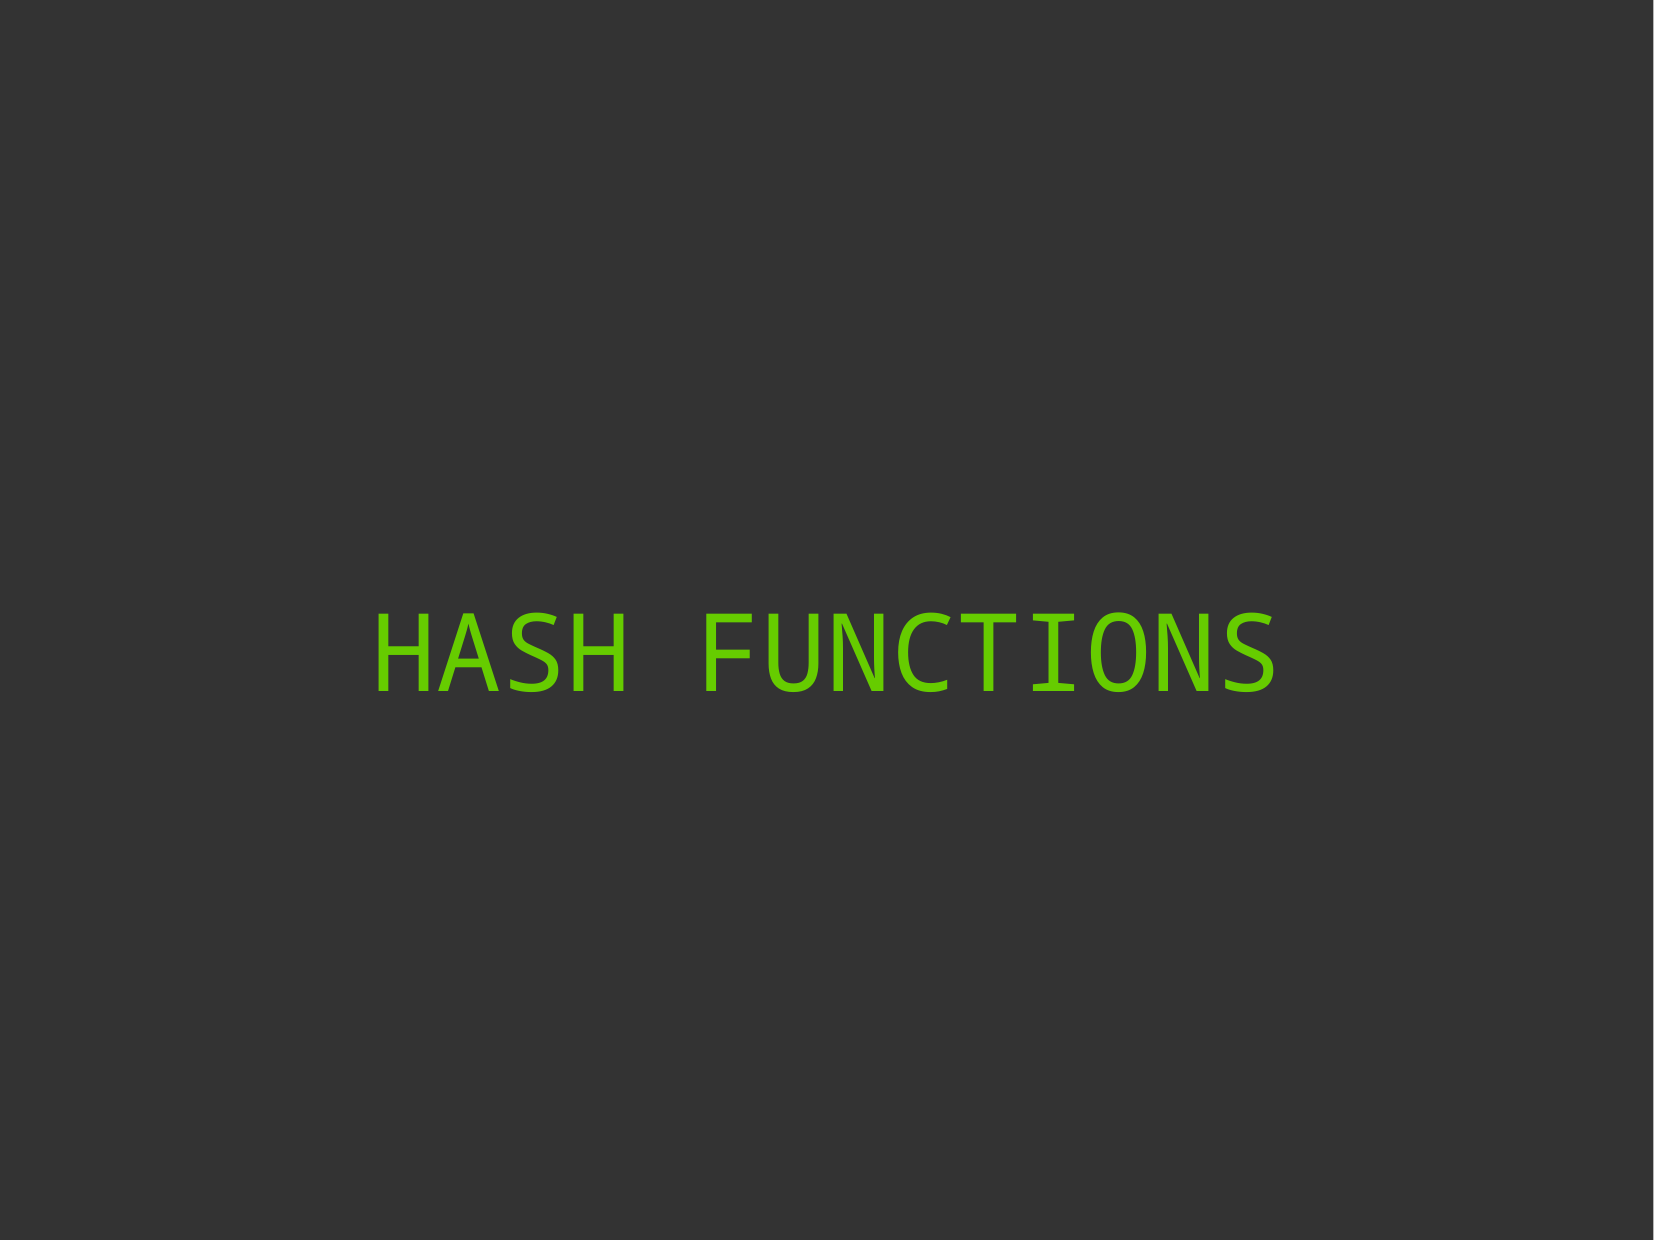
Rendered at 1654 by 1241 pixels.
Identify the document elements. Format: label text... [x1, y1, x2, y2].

subtitle HASH FUNCTIONS [82, 290, 1571, 1010]
